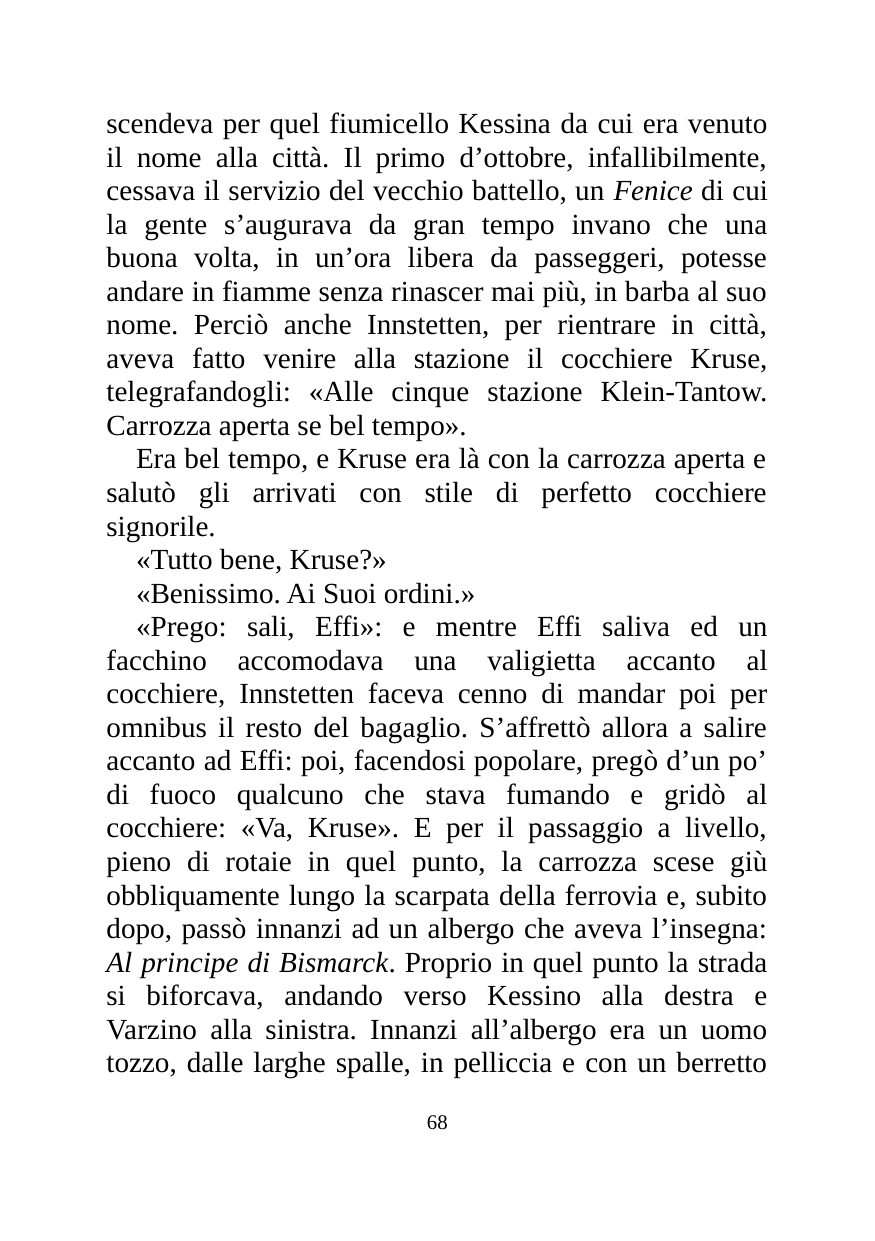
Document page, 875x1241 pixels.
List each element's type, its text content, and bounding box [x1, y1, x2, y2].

text «Prego: sali, Effi»: e mentre Effi saliva ed un facchino accomodava una valigietta accanto al cocchiere, Innstetten faceva cenno di mandar poi per omnibus il resto del bagaglio. S’affrettò allora a salire accanto ad Effi: poi, facendosi popolare, pregò d’un po’ di fuoco qualcuno che stava fumando e gridò al cocchiere: «Va, Kruse». E per il passaggio a livello, pieno di rotaie in quel punto, la carrozza scese giù obbliquamente lungo la scarpata della ferrovia e, subito dopo, passò innanzi ad un albergo che aveva l’insegna: Al principe di Bismarck. Proprio in quel punto la strada si biforcava, andando verso Kessino alla destra e Varzino alla sinistra. Innanzi all’albergo era un uomo tozzo, dalle larghe spalle, in pelliccia e con un berretto [106, 609, 768, 1079]
text scendeva per quel fiumicello Kessina da cui era venuto il nome alla città. Il primo d’ottobre, infallibilmente, cessava il servizio del vecchio battello, un Fenice di cui la gente s’augurava da gran tempo invano che una buona volta, in un’ora libera da passeggeri, potesse andare in fiamme senza rinascer mai più, in barba al suo nome. Perciò anche Innstetten, per rientrare in città, aveva fatto venire alla stazione il cocchiere Kruse, telegrafandogli: «Alle cinque stazione Klein-Tantow. Carrozza aperta se bel tempo». [106, 106, 768, 442]
text «Benissimo. Ai Suoi ordini.» [106, 576, 768, 609]
text Era bel tempo, e Kruse era là con la carrozza aperta e salutò gli arrivati con stile di perfetto cocchiere signorile. [106, 442, 768, 542]
text «Tutto bene, Kruse?» [106, 542, 768, 576]
